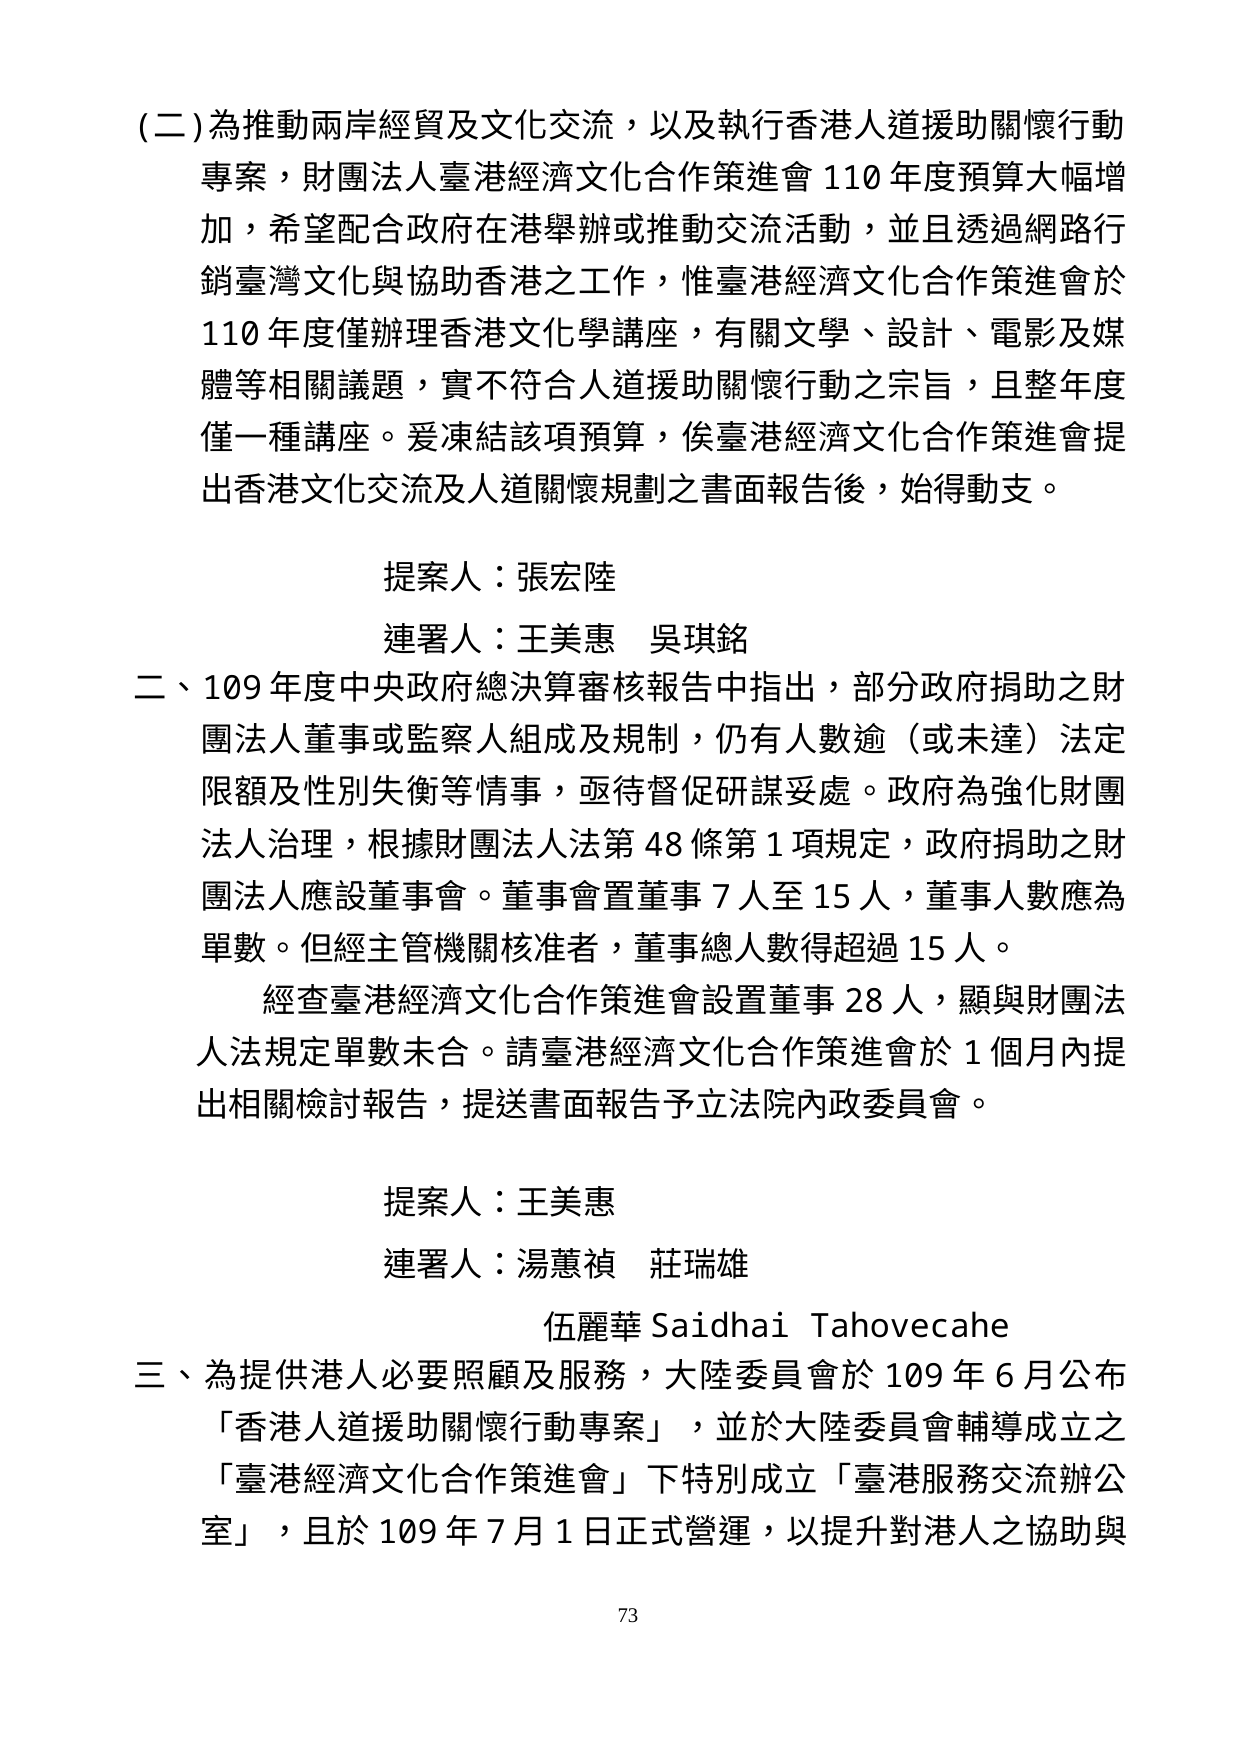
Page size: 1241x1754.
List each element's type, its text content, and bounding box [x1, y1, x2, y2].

text 三、為提供港人必要照顧及服務，大陸委員會於109年6月公布「香港人道援助關懷行動專案」，並於大陸委員會輔導成立之「臺港經濟文化合作策進會」下特別成立「臺港服務交流辦公室」，且於109年7月1日正式營運，以提升對港人之協助與 [133, 1346, 1127, 1554]
text (二)為推動兩岸經貿及文化交流，以及執行香港人道援助關懷行動專案，財團法人臺港經濟文化合作策進會110年度預算大幅增加，希望配合政府在港舉辦或推動交流活動，並且透過網路行銷臺灣文化與協助香港之工作，惟臺港經濟文化合作策進會於110年度僅辦理香港文化學講座，有關文學、設計、電影及媒體等相關議題，實不符合人道援助關懷行動之宗旨，且整年度僅一種講座。爰凍結該項預算，俟臺港經濟文化合作策進會提出香港文化交流及人道關懷規劃之書面報告後，始得動支。 [133, 96, 1127, 512]
text 連署人：王美惠 吳琪銘 [383, 596, 1127, 658]
text 伍麗華Saidhai Tahovecahe [383, 1283, 1127, 1346]
text 連署人：湯蕙禎 莊瑞雄 [383, 1221, 1127, 1283]
text 提案人：張宏陸 [383, 533, 1127, 596]
text 二、109年度中央政府總決算審核報告中指出，部分政府捐助之財團法人董事或監察人組成及規制，仍有人數逾（或未達）法定限額及性別失衡等情事，亟待督促研謀妥處。政府為強化財團法人治理，根據財團法人法第48條第1項規定，政府捐助之財團法人應設董事會。董事會置董事7人至15人，董事人數應為單數。但經主管機關核准者，董事總人數得超過15人。 [133, 658, 1127, 971]
text 經查臺港經濟文化合作策進會設置董事28人，顯與財團法人法規定單數未合。請臺港經濟文化合作策進會於1個月內提出相關檢討報告，提送書面報告予立法院內政委員會。 [195, 971, 1127, 1127]
text 提案人：王美惠 [383, 1158, 1127, 1221]
